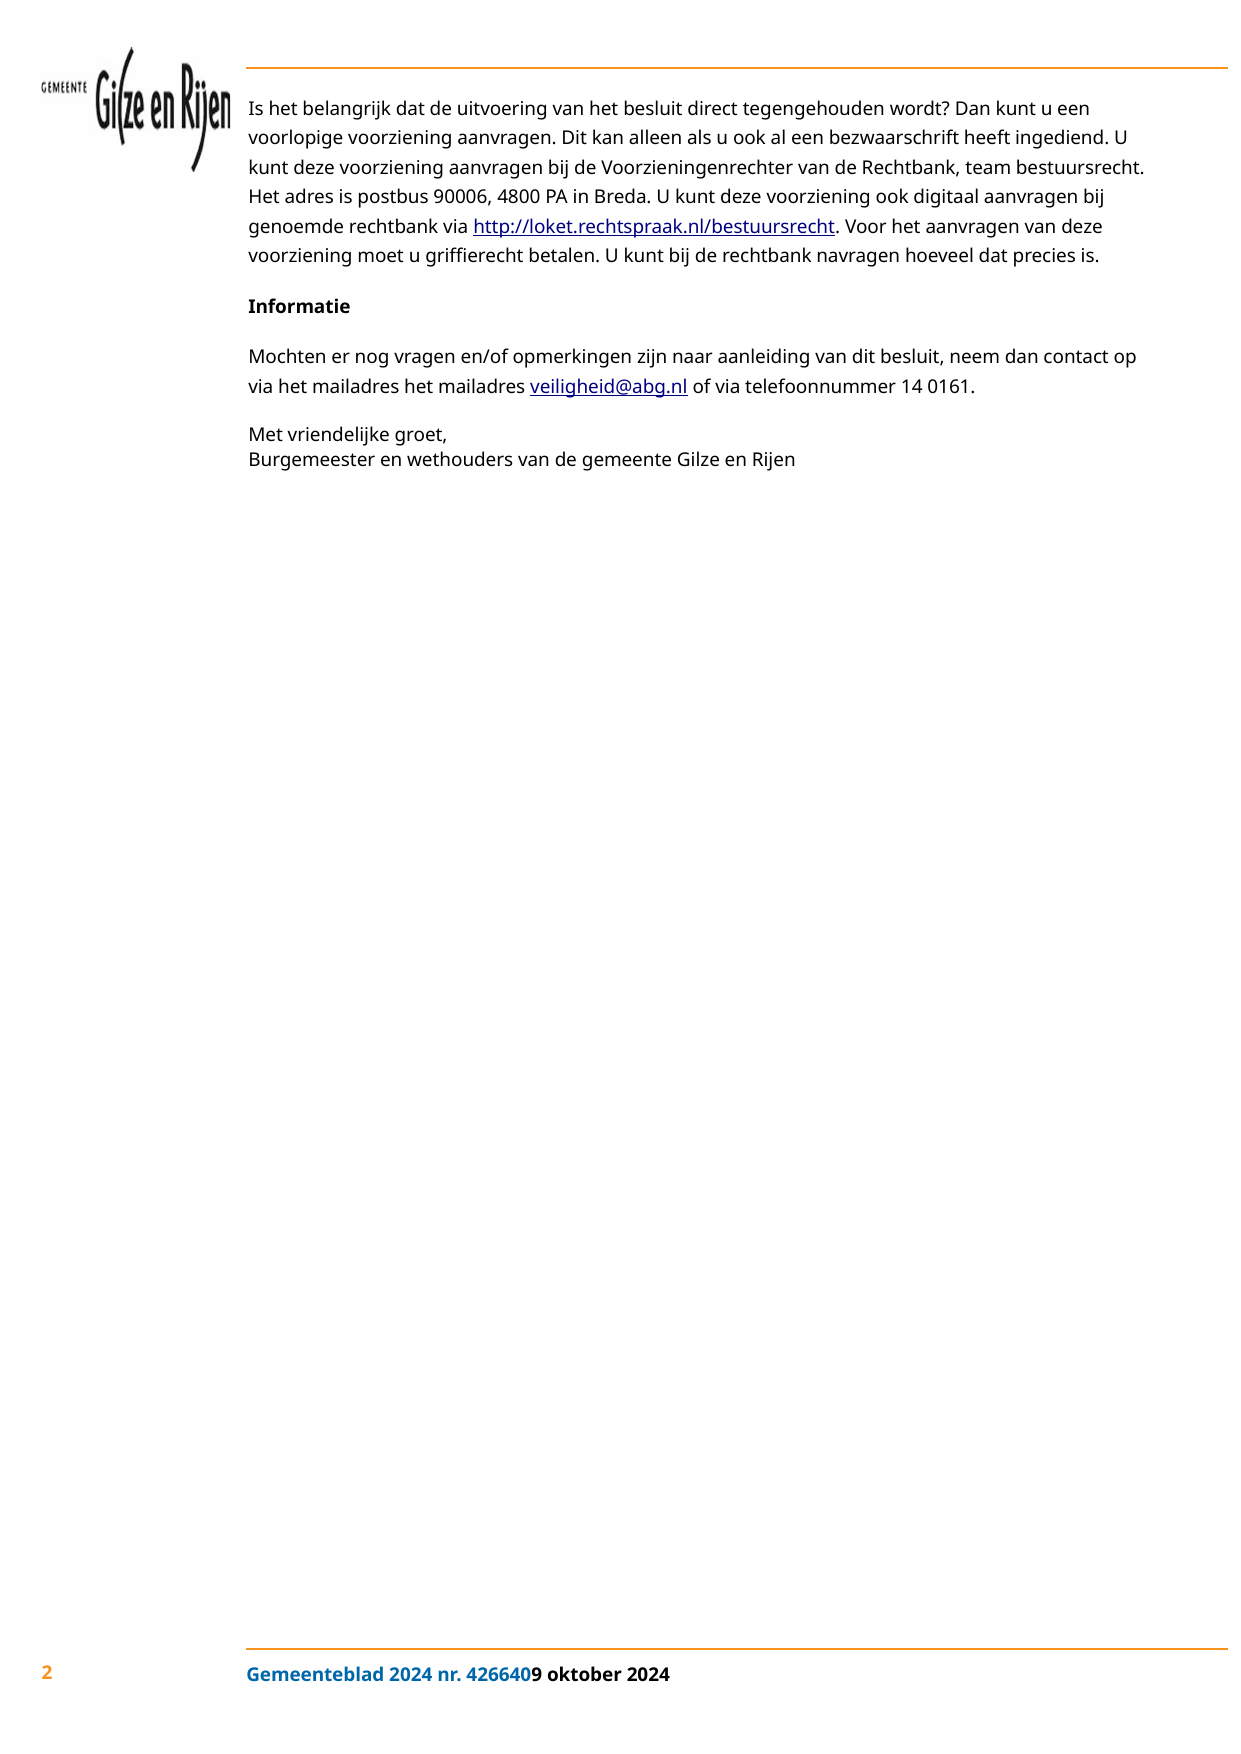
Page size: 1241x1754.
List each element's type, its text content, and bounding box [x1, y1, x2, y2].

text Burgemeester en wethouders van de gemeente Gilze en Rijen [248, 447, 1152, 472]
picture [41, 47, 231, 172]
text Is het belangrijk dat de uitvoering van het besluit direct tegengehouden wordt? Dan kunt u een voorlopige voorziening aanvragen. Dit kan alleen als u ook al een bezwaarschrift heeft ingediend. U kunt deze voorziening aanvragen bij de Voorzieningenrechter van de Rechtbank, team bestuursrecht. Het adres is postbus 90006, 4800 PA in Breda. U kunt deze voorziening ook digitaal aanvragen bij genoemde rechtbank via http://loket.rechtspraak.nl/bestuursrecht. Voor het aanvragen van deze voorziening moet u griffierecht betalen. U kunt bij de rechtbank navragen hoeveel dat precies is. [248, 95, 1152, 268]
text Met vriendelijke groet, [248, 421, 1152, 447]
text Mochten er nog vragen en/of opmerkingen zijn naar aanleiding van dit besluit, neem dan contact op via het mailadres het mailadres veiligheid@abg.nl of via telefoonnummer 14 0161. [248, 343, 1152, 399]
text Informatie [248, 293, 1152, 319]
